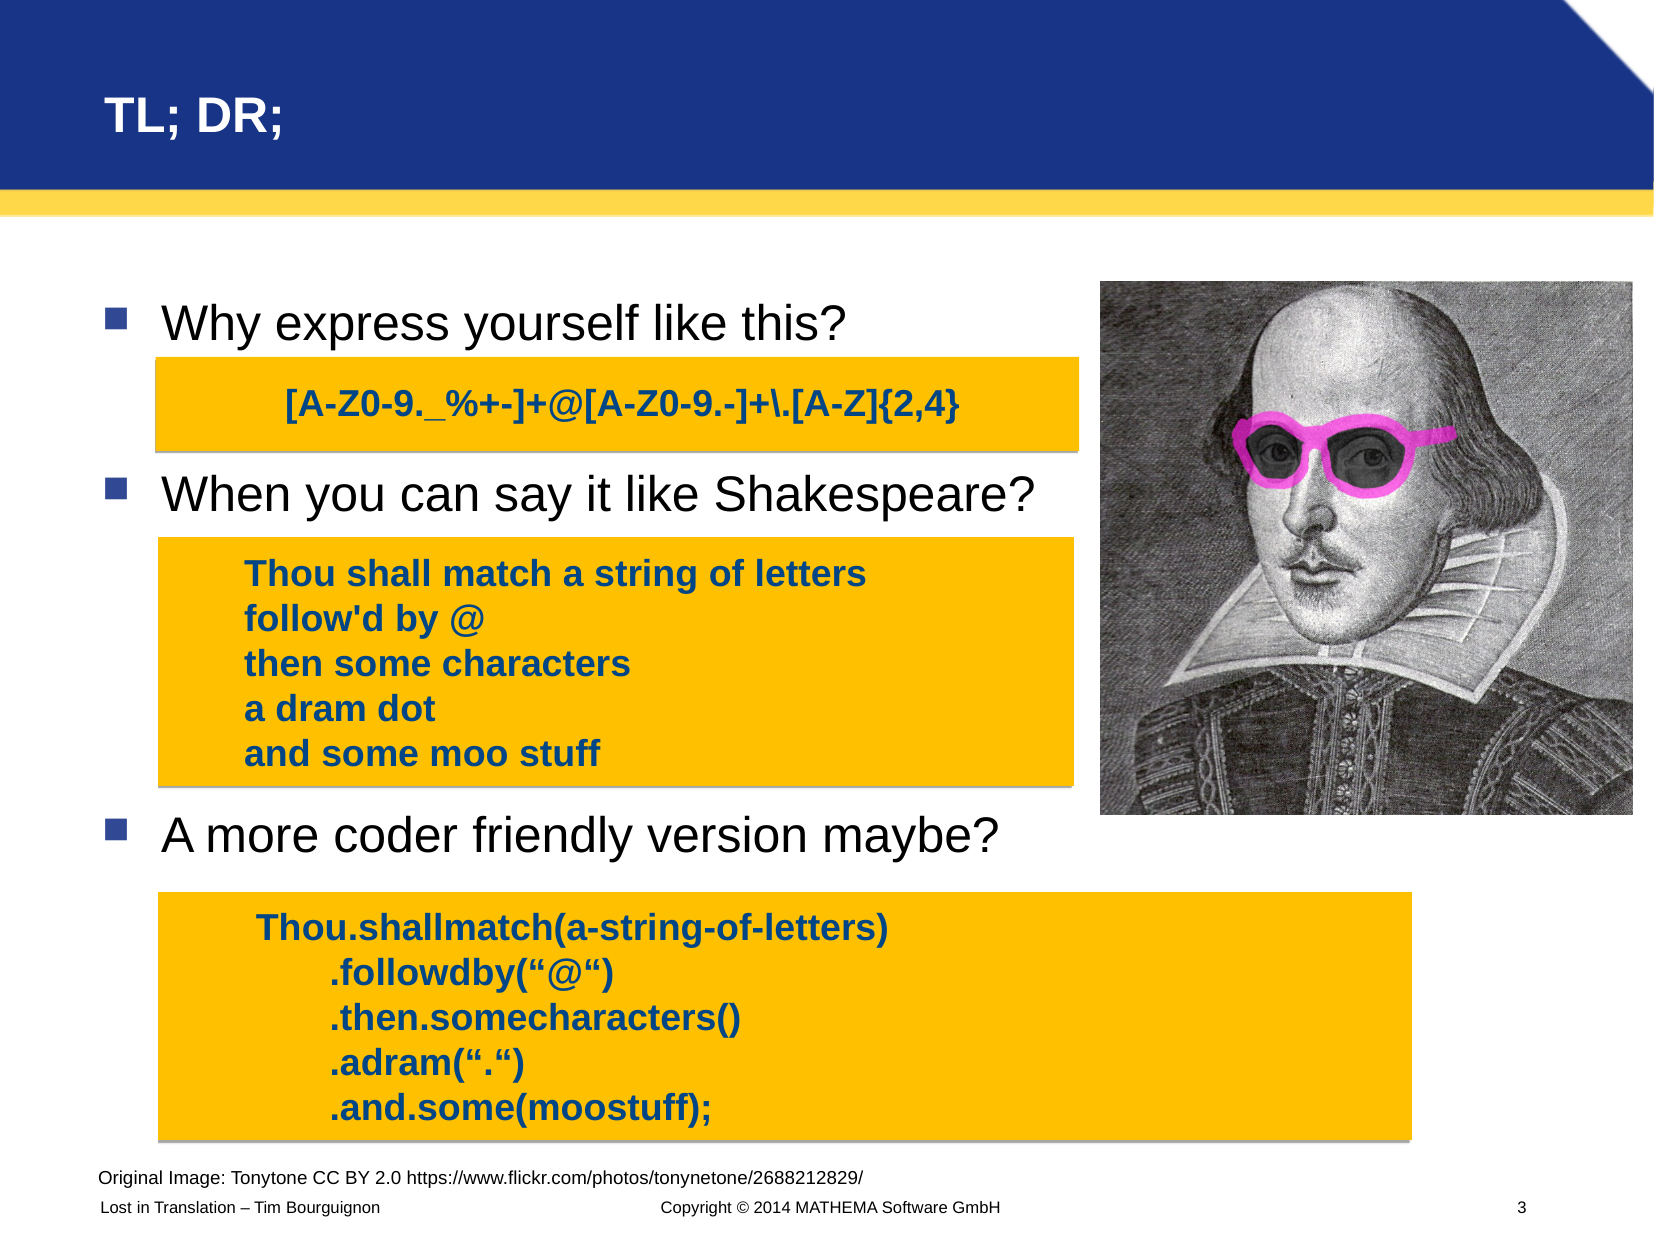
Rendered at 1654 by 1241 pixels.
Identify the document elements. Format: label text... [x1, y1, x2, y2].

list Why express yourself like this? When you can say it like Shakespeare? A more coder friendly version maybe? [101, 295, 1528, 1139]
text_box [A-Z0-9._%+-]+@[A-Z0-9.-]+\.[A-Z]{2,4} [155, 356, 1080, 451]
picture [0, 0, 1654, 1241]
title TL; DR; [104, 69, 1176, 162]
text_box Original Image: Tonytone CC BY 2.0 https://www.flickr.com/photos/tonynetone/2688212829/ [98, 1167, 1001, 1210]
text_box Thou shall match a string of letters follow'd by @ then some characters a dram dot and some moo stuff [158, 537, 1074, 786]
text_box Thou.shallmatch(a-string-of-letters) .followdby(“@“) .then.somecharacters() .adram(“.“) .and.some(moostuff); [158, 892, 1412, 1140]
